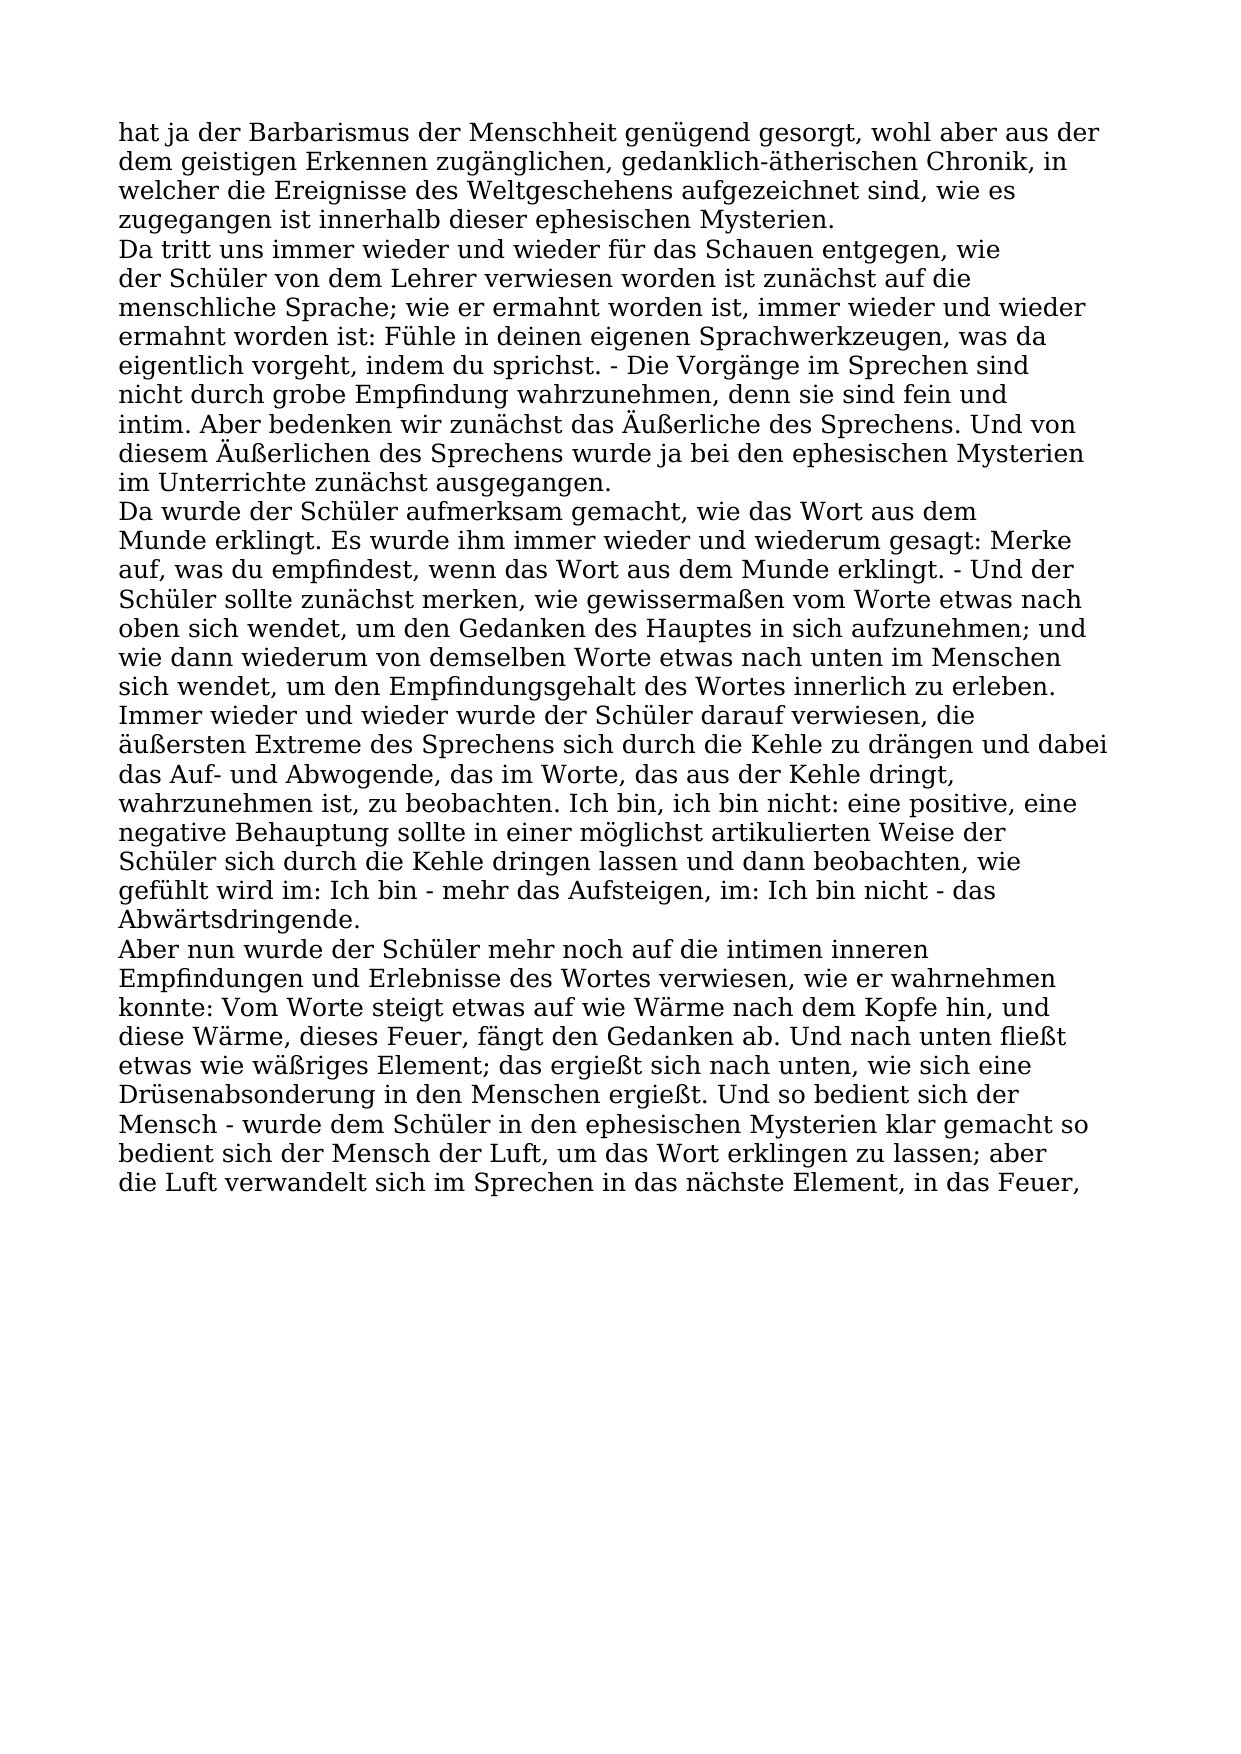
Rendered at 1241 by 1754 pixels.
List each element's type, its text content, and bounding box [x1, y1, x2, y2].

text Schüler sich durch die Kehle dringen lassen und dann beobachten, wie [118, 847, 1122, 876]
text konnte: Vom Worte steigt etwas auf wie Wärme nach dem Kopfe hin, und [118, 993, 1122, 1022]
text Schüler sollte zunächst merken, wie gewissermaßen vom Worte etwas nach [118, 585, 1122, 614]
text Aber nun wurde der Schüler mehr noch auf die intimen inneren [118, 935, 1122, 964]
text diesem Äußerlichen des Sprechens wurde ja bei den ephesischen Mysterien [118, 439, 1122, 468]
text das Auf- und Abwogende, das im Worte, das aus der Kehle dringt, [118, 760, 1122, 789]
text Mensch - wurde dem Schüler in den ephesischen Mysterien klar gemacht so bedient sich der Mensch der Luft, um das Wort erklingen zu lassen; aber [118, 1110, 1122, 1168]
text menschliche Sprache; wie er ermahnt worden ist, immer wieder und wieder [118, 293, 1122, 322]
text der Schüler von dem Lehrer verwiesen worden ist zunächst auf die [118, 264, 1122, 293]
text sich wendet, um den Empfindungsgehalt des Wortes innerlich zu erleben. [118, 672, 1122, 701]
text Da tritt uns immer wieder und wieder für das Schauen entgegen, wie [118, 235, 1122, 264]
text oben sich wendet, um den Gedanken des Hauptes in sich aufzunehmen; und [118, 614, 1122, 643]
text welcher die Ereignisse des Weltgeschehens aufgezeichnet sind, wie es [118, 176, 1122, 206]
text Da wurde der Schüler aufmerksam gemacht, wie das Wort aus dem [118, 497, 1122, 526]
text wahrzunehmen ist, zu beobachten. Ich bin, ich bin nicht: eine positive, eine [118, 789, 1122, 818]
text Immer wieder und wieder wurde der Schüler darauf verwiesen, die [118, 701, 1122, 731]
text die Luft verwandelt sich im Sprechen in das nächste Element, in das Feuer, [118, 1168, 1122, 1197]
text Munde erklingt. Es wurde ihm immer wieder und wiederum gesagt: Merke [118, 526, 1122, 556]
text zugegangen ist innerhalb dieser ephesischen Mysterien. [118, 206, 1122, 235]
text wie dann wiederum von demselben Worte etwas nach unten im Menschen [118, 643, 1122, 672]
text diese Wärme, dieses Feuer, fängt den Gedanken ab. Und nach unten fließt [118, 1022, 1122, 1051]
text ermahnt worden ist: Fühle in deinen eigenen Sprachwerkzeugen, was da [118, 322, 1122, 351]
text eigentlich vorgeht, indem du sprichst. - Die Vorgänge im Sprechen sind [118, 351, 1122, 381]
text gefühlt wird im: Ich bin - mehr das Aufsteigen, im: Ich bin nicht - das [118, 876, 1122, 906]
text nicht durch grobe Empfindung wahrzunehmen, denn sie sind fein und [118, 381, 1122, 410]
text Drüsenabsonderung in den Menschen ergießt. Und so bedient sich der [118, 1081, 1122, 1110]
text intim. Aber bedenken wir zunächst das Äußerliche des Sprechens. Und von [118, 410, 1122, 439]
text im Unterrichte zunächst ausgegangen. [118, 468, 1122, 497]
text äußersten Extreme des Sprechens sich durch die Kehle zu drängen und dabei [118, 731, 1122, 760]
text dem geistigen Erkennen zugänglichen, gedanklich-ätherischen Chronik, in [118, 147, 1122, 176]
text negative Behauptung sollte in einer möglichst artikulierten Weise der [118, 818, 1122, 847]
text hat ja der Barbarismus der Menschheit genügend gesorgt, wohl aber aus der [118, 118, 1122, 147]
text Empfindungen und Erlebnisse des Wortes verwiesen, wie er wahrnehmen [118, 964, 1122, 993]
text auf, was du empfindest, wenn das Wort aus dem Munde erklingt. - Und der [118, 556, 1122, 585]
text Abwärtsdringende. [118, 906, 1122, 935]
text etwas wie wäßriges Element; das ergießt sich nach unten, wie sich eine [118, 1051, 1122, 1081]
